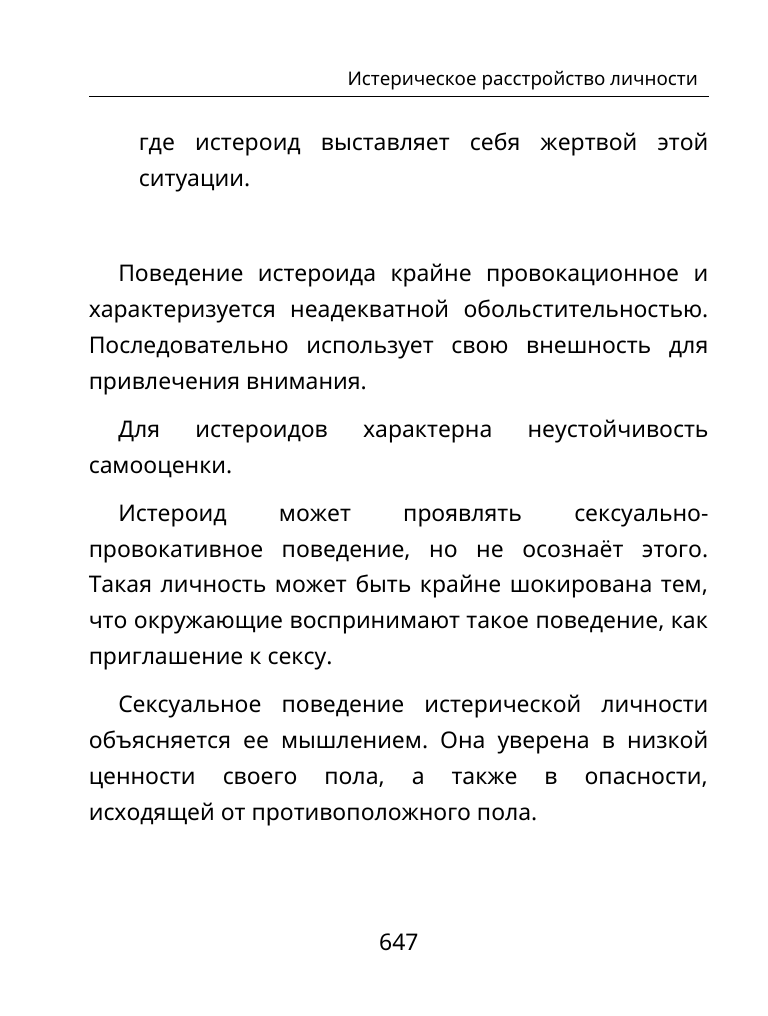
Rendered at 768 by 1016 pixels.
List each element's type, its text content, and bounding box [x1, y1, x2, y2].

list где истероид выставляет себя жертвой этой ситуации. [118, 126, 709, 193]
text Сексуальное поведение истерической личности объясняется ее мышлением. Она уверена в низкой ценности своего пола, а также в опасности, исходящей от противоположного пола. [88, 688, 709, 827]
text Истероид может проявлять сексуально-провокативное поведение, но не осознаёт этого. Такая личность может быть крайне шокирована тем, что окружающие воспринимают такое поведение, как приглашение к сексу. [88, 497, 709, 672]
text Поведение истероида крайне провокационное и характеризуется неадекватной обольстительностью. Последовательно использует свою внешность для привлечения внимания. [88, 257, 709, 396]
text Для истероидов характерна неустойчивость самооценки. [88, 413, 709, 480]
